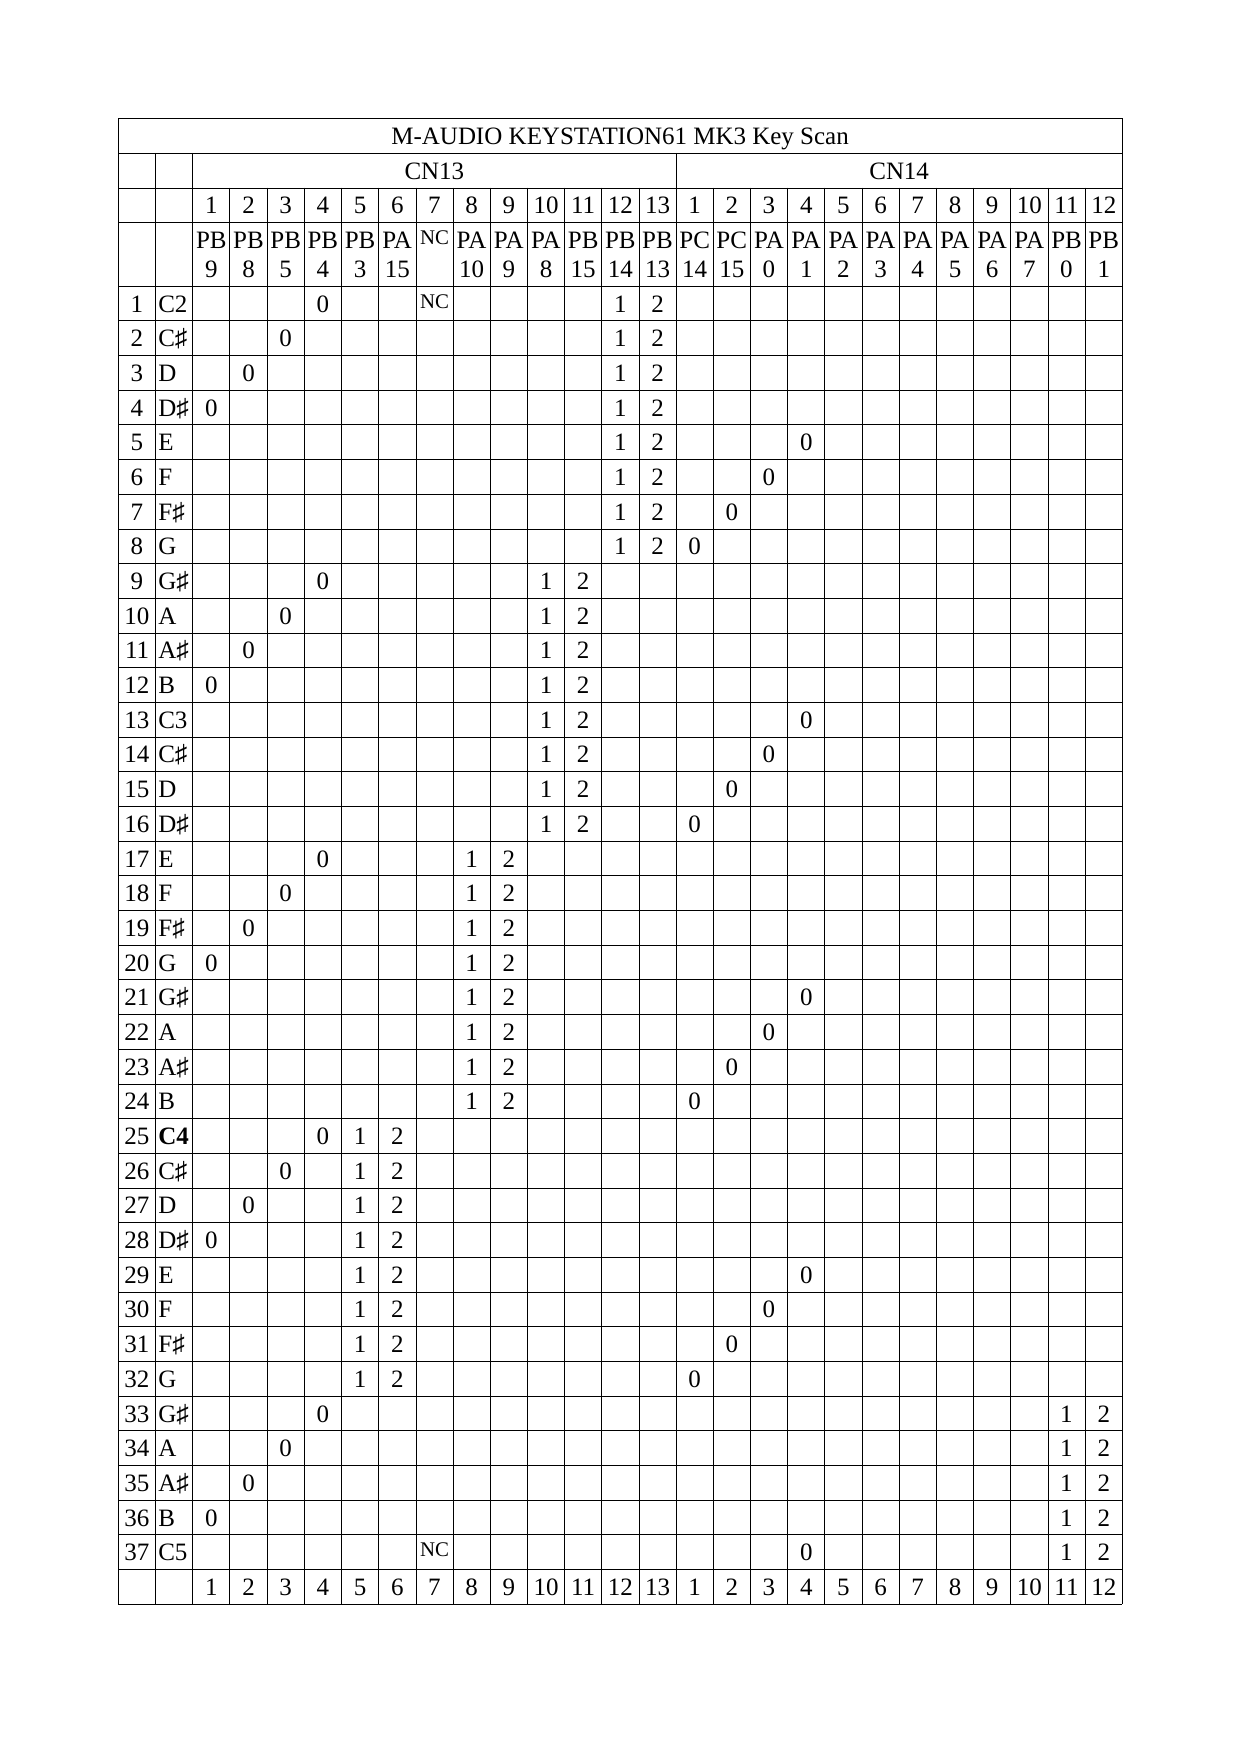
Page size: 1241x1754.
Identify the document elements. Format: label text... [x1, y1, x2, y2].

table_cell [417, 356, 453, 390]
table_cell [602, 1085, 639, 1118]
table_cell [751, 1119, 787, 1153]
table_cell 1 [528, 738, 564, 771]
table_cell [900, 1501, 936, 1534]
table_cell [193, 738, 229, 771]
table_cell [640, 1293, 676, 1326]
table_cell [342, 1535, 378, 1569]
table_cell [825, 1362, 862, 1396]
table_cell [342, 530, 378, 563]
table_cell [305, 1431, 341, 1465]
table_cell [491, 321, 527, 355]
table_cell [602, 876, 639, 910]
table_cell [565, 530, 601, 563]
table_cell 10 [119, 599, 155, 632]
table_cell [565, 356, 601, 390]
table_cell [640, 1119, 676, 1153]
table_cell [974, 1535, 1010, 1569]
table_cell 2 [491, 980, 527, 1014]
table_cell [342, 876, 378, 910]
table_cell 0 [230, 356, 267, 390]
table_cell [565, 1535, 601, 1569]
table_cell [714, 1223, 750, 1257]
table_cell PA0 [751, 223, 787, 286]
table_cell [379, 876, 416, 910]
table_cell 1 [342, 1223, 378, 1257]
table_cell [491, 1535, 527, 1569]
table_cell [119, 223, 155, 286]
table_cell [751, 599, 787, 632]
table_cell [677, 842, 713, 875]
table_cell 0 [230, 911, 267, 945]
table_cell [417, 1050, 453, 1083]
table_cell [454, 391, 490, 424]
table_cell [1086, 425, 1122, 459]
table_cell [788, 287, 824, 320]
table_cell 2 [640, 356, 676, 390]
table_cell [230, 980, 267, 1014]
table_cell [714, 599, 750, 632]
table_cell [379, 738, 416, 771]
table_cell [788, 1050, 824, 1083]
table_cell E [156, 842, 192, 875]
table_cell [788, 1015, 824, 1049]
table_cell [342, 1050, 378, 1083]
table_cell [454, 1431, 490, 1465]
table_cell [528, 356, 564, 390]
table_cell [602, 668, 639, 702]
table_cell [974, 1362, 1010, 1396]
table_cell [788, 772, 824, 806]
table_cell [863, 530, 899, 563]
table_cell [974, 1015, 1010, 1049]
table_cell [714, 391, 750, 424]
table_cell [342, 1397, 378, 1430]
table_cell [677, 460, 713, 494]
table_cell [863, 1189, 899, 1222]
table_cell [193, 321, 229, 355]
table_cell [565, 321, 601, 355]
table_cell [602, 1154, 639, 1187]
table_cell [1086, 980, 1122, 1014]
table_cell 2 [640, 495, 676, 528]
table_cell [640, 1466, 676, 1500]
table_cell [714, 1466, 750, 1500]
table_cell [1086, 1085, 1122, 1118]
table_cell [193, 1085, 229, 1118]
table_cell [937, 287, 973, 320]
table_cell [677, 668, 713, 702]
table_cell [565, 1189, 601, 1222]
table_cell [1049, 980, 1085, 1014]
table_cell [193, 1535, 229, 1569]
table_cell [528, 1189, 564, 1222]
table_cell [491, 287, 527, 320]
table_cell [1086, 530, 1122, 563]
table_cell [900, 1397, 936, 1430]
table_cell PB14 [602, 223, 639, 286]
table_cell 23 [119, 1050, 155, 1083]
table_cell [602, 1397, 639, 1430]
table_cell [565, 980, 601, 1014]
table_cell [640, 1223, 676, 1257]
table_cell [1011, 1362, 1048, 1396]
table_cell [454, 738, 490, 771]
table_cell 8 [454, 189, 490, 222]
table_cell [900, 391, 936, 424]
table_cell 33 [119, 1397, 155, 1430]
table_cell [379, 1466, 416, 1500]
table_cell 1 [602, 495, 639, 528]
table_cell [268, 946, 304, 979]
table_cell [193, 911, 229, 945]
table_cell [342, 1431, 378, 1465]
table_cell [788, 876, 824, 910]
table_cell 1 [677, 189, 713, 222]
table_cell [417, 703, 453, 737]
table_cell [1049, 703, 1085, 737]
table_cell [900, 425, 936, 459]
table_cell 13 [119, 703, 155, 737]
table_cell [1086, 703, 1122, 737]
table_cell [825, 1223, 862, 1257]
table_cell [305, 738, 341, 771]
table_cell [379, 321, 416, 355]
table_cell [714, 425, 750, 459]
table_cell [974, 495, 1010, 528]
table_cell [1086, 946, 1122, 979]
table_cell [677, 1119, 713, 1153]
table_cell 10 [1011, 189, 1048, 222]
table_cell 1 [342, 1293, 378, 1326]
table_cell [974, 842, 1010, 875]
table_cell 6 [379, 189, 416, 222]
table_cell [677, 1258, 713, 1292]
table_cell PA3 [863, 223, 899, 286]
table_cell [305, 703, 341, 737]
table_cell [342, 980, 378, 1014]
table_cell [900, 876, 936, 910]
table_cell A [156, 1015, 192, 1049]
table_cell [714, 1362, 750, 1396]
table_cell 20 [119, 946, 155, 979]
table_cell [640, 1535, 676, 1569]
table_cell [863, 356, 899, 390]
table_cell [863, 1397, 899, 1430]
table_cell [1011, 1154, 1048, 1187]
table_cell 8 [454, 1570, 490, 1604]
table_cell [788, 1466, 824, 1500]
table_cell [156, 223, 192, 286]
table_cell [305, 1050, 341, 1083]
table_cell [788, 1327, 824, 1361]
table_cell [491, 1327, 527, 1361]
table_cell 1 [528, 599, 564, 632]
table_cell [974, 599, 1010, 632]
table_cell [417, 1015, 453, 1049]
table_cell [528, 1327, 564, 1361]
table_cell 1 [342, 1154, 378, 1187]
table_cell [193, 703, 229, 737]
table_cell [1011, 946, 1048, 979]
table_cell [937, 1501, 973, 1534]
table_cell [156, 154, 192, 187]
table_cell [417, 1258, 453, 1292]
table_cell [677, 1223, 713, 1257]
table_cell [602, 1431, 639, 1465]
table_cell [454, 287, 490, 320]
table_cell 16 [119, 807, 155, 841]
table_cell 8 [937, 1570, 973, 1604]
table_cell [677, 1154, 713, 1187]
table_cell [417, 1085, 453, 1118]
table_cell [193, 425, 229, 459]
table_cell [825, 1397, 862, 1430]
table_cell [714, 807, 750, 841]
table_cell B [156, 668, 192, 702]
table_cell 1 [602, 321, 639, 355]
table_cell [305, 391, 341, 424]
table_cell [788, 321, 824, 355]
table_cell 2 [640, 287, 676, 320]
table_cell [1011, 1535, 1048, 1569]
table_cell [751, 425, 787, 459]
table_cell 3 [268, 1570, 304, 1604]
table_cell [1049, 564, 1085, 598]
table_cell [268, 807, 304, 841]
table_cell 1 [602, 425, 639, 459]
table_cell [230, 842, 267, 875]
table_cell PA7 [1011, 223, 1048, 286]
table_cell [491, 391, 527, 424]
table_cell [640, 564, 676, 598]
table_cell [379, 287, 416, 320]
table_cell [230, 460, 267, 494]
table_cell [937, 668, 973, 702]
table_cell [491, 738, 527, 771]
table_cell [1049, 1223, 1085, 1257]
table_cell [937, 1293, 973, 1326]
table_cell [825, 1154, 862, 1187]
table_cell [640, 946, 676, 979]
table_cell [1011, 980, 1048, 1014]
table_cell 2 [565, 668, 601, 702]
table_cell [268, 1189, 304, 1222]
table_cell PA 8 [528, 223, 564, 286]
table_cell [417, 807, 453, 841]
table_cell 5 [342, 189, 378, 222]
table_cell [602, 911, 639, 945]
table_cell [677, 1327, 713, 1361]
table_cell [454, 1258, 490, 1292]
table_cell [230, 1293, 267, 1326]
table_cell 1 [454, 980, 490, 1014]
table_cell [937, 807, 973, 841]
table_cell [640, 1085, 676, 1118]
table_cell [974, 1154, 1010, 1187]
table_cell [342, 425, 378, 459]
table_cell [751, 980, 787, 1014]
table_cell [863, 703, 899, 737]
table_cell 1 [454, 842, 490, 875]
table_cell 37 [119, 1535, 155, 1569]
table_cell [602, 599, 639, 632]
table_cell [454, 425, 490, 459]
table_cell [1049, 772, 1085, 806]
table_cell 0 [788, 1258, 824, 1292]
table_cell C3 [156, 703, 192, 737]
table_cell [640, 634, 676, 667]
table_cell [1011, 1189, 1048, 1222]
table_cell [788, 634, 824, 667]
table_cell [825, 980, 862, 1014]
table_cell [677, 946, 713, 979]
table_cell [937, 1223, 973, 1257]
table_cell [900, 1189, 936, 1222]
table_cell [1086, 1223, 1122, 1257]
table_cell C♯ [156, 321, 192, 355]
table_cell PB13 [640, 223, 676, 286]
table_cell 1 [342, 1119, 378, 1153]
table_cell [491, 634, 527, 667]
table_cell [825, 425, 862, 459]
table_cell [491, 1119, 527, 1153]
table_cell [677, 738, 713, 771]
table_cell [900, 738, 936, 771]
table_cell [230, 772, 267, 806]
table_cell [900, 1119, 936, 1153]
table_cell [751, 1085, 787, 1118]
table_cell [1011, 1327, 1048, 1361]
table_cell [788, 460, 824, 494]
table_cell [863, 1362, 899, 1396]
table_cell B [156, 1501, 192, 1534]
table_cell [417, 1293, 453, 1326]
table_cell [528, 1293, 564, 1326]
table_cell [1086, 1258, 1122, 1292]
table_cell [1011, 425, 1048, 459]
table_cell [565, 1501, 601, 1534]
table_cell [193, 980, 229, 1014]
table_cell [268, 1119, 304, 1153]
table_cell [825, 287, 862, 320]
table_cell PB 8 [230, 223, 267, 286]
table_cell [491, 460, 527, 494]
table_cell [305, 1258, 341, 1292]
table_cell PA5 [937, 223, 973, 286]
table_cell [714, 911, 750, 945]
table_cell 0 [677, 1362, 713, 1396]
table_cell F [156, 876, 192, 910]
table_cell [974, 876, 1010, 910]
table_cell [937, 876, 973, 910]
table_cell [417, 1154, 453, 1187]
table_cell [937, 980, 973, 1014]
table_cell 10 [528, 189, 564, 222]
table_cell [342, 946, 378, 979]
table_cell D♯ [156, 1223, 192, 1257]
table_cell 1 [119, 287, 155, 320]
table_cell 11 [1049, 1570, 1085, 1604]
table_cell [825, 1119, 862, 1153]
table_cell 1 [454, 946, 490, 979]
table_cell [379, 530, 416, 563]
table_cell F [156, 460, 192, 494]
table_cell [342, 668, 378, 702]
table_cell [751, 1466, 787, 1500]
table_cell [751, 564, 787, 598]
table_cell [565, 911, 601, 945]
table_cell [677, 876, 713, 910]
table_cell 2 [230, 1570, 267, 1604]
table_cell [528, 1362, 564, 1396]
table_cell [417, 946, 453, 979]
table_cell [1049, 946, 1085, 979]
table_cell [602, 738, 639, 771]
table_cell [863, 321, 899, 355]
table_cell 2 [640, 321, 676, 355]
table_cell [677, 564, 713, 598]
table_cell [119, 1570, 155, 1604]
table_cell [565, 1397, 601, 1430]
table_cell [640, 599, 676, 632]
table_cell [937, 425, 973, 459]
table_cell [1011, 807, 1048, 841]
table_cell [974, 668, 1010, 702]
table_cell 0 [305, 842, 341, 875]
table_cell [602, 1015, 639, 1049]
table_cell [825, 911, 862, 945]
table_cell PA 10 [454, 223, 490, 286]
table_cell 2 [565, 807, 601, 841]
table_cell 0 [230, 1189, 267, 1222]
table_cell [937, 1431, 973, 1465]
table_cell [119, 154, 155, 187]
table_cell 31 [119, 1327, 155, 1361]
table_cell [528, 1535, 564, 1569]
table_cell [863, 1258, 899, 1292]
table_cell [1049, 668, 1085, 702]
table_cell 1 [602, 391, 639, 424]
table_cell NC [417, 1535, 453, 1569]
table_cell [528, 425, 564, 459]
table_cell [268, 1015, 304, 1049]
table_cell [863, 460, 899, 494]
table_cell [230, 321, 267, 355]
table_cell [974, 980, 1010, 1014]
table_cell [937, 321, 973, 355]
table_cell G [156, 1362, 192, 1396]
table_cell [751, 668, 787, 702]
table_cell [900, 564, 936, 598]
table_cell [640, 980, 676, 1014]
table_cell [230, 946, 267, 979]
table_cell [900, 1293, 936, 1326]
table_cell [900, 287, 936, 320]
table_cell [751, 1154, 787, 1187]
table_cell F♯ [156, 495, 192, 528]
table_cell [1049, 321, 1085, 355]
table_cell [714, 530, 750, 563]
table_cell 7 [119, 495, 155, 528]
table_cell [528, 1154, 564, 1187]
table_cell [1049, 911, 1085, 945]
table_cell [788, 391, 824, 424]
table_cell [268, 460, 304, 494]
table_cell [342, 1501, 378, 1534]
table_cell 7 [900, 1570, 936, 1604]
table_cell [528, 530, 564, 563]
table_cell PA 15 [379, 223, 416, 286]
table_cell [788, 1085, 824, 1118]
table_cell [342, 599, 378, 632]
table_cell [454, 321, 490, 355]
table_cell 1 [454, 876, 490, 910]
table_cell [1086, 842, 1122, 875]
table_cell [1011, 1050, 1048, 1083]
table_cell 5 [825, 189, 862, 222]
table_cell [974, 634, 1010, 667]
table_cell [417, 1501, 453, 1534]
table_cell [900, 1466, 936, 1500]
table_cell [602, 1501, 639, 1534]
table_cell [788, 842, 824, 875]
table_cell [974, 530, 1010, 563]
table_cell [714, 842, 750, 875]
table_cell [677, 772, 713, 806]
table_cell [1049, 842, 1085, 875]
table_cell 12 [602, 1570, 639, 1604]
table_cell [379, 1397, 416, 1430]
table_cell 10 [1011, 1570, 1048, 1604]
table_cell [825, 1501, 862, 1534]
table_cell [156, 189, 192, 222]
table_cell 0 [268, 876, 304, 910]
table_cell [640, 1397, 676, 1430]
table_cell [788, 738, 824, 771]
table_cell [305, 321, 341, 355]
table_cell [305, 530, 341, 563]
table_cell [900, 1223, 936, 1257]
table_cell [230, 668, 267, 702]
table_cell [900, 911, 936, 945]
table_cell 0 [193, 946, 229, 979]
table_cell [528, 321, 564, 355]
table_cell [417, 1223, 453, 1257]
table_cell [491, 495, 527, 528]
table_cell [825, 1050, 862, 1083]
table_cell [937, 1119, 973, 1153]
table_cell [193, 356, 229, 390]
table_cell [1049, 1362, 1085, 1396]
table_cell [379, 495, 416, 528]
table_cell [565, 391, 601, 424]
table_cell [342, 287, 378, 320]
table_cell [640, 772, 676, 806]
table_cell [825, 1258, 862, 1292]
table_cell F♯ [156, 911, 192, 945]
table_cell [900, 703, 936, 737]
table_cell 9 [491, 189, 527, 222]
table_cell 2 [491, 1085, 527, 1118]
table_cell [863, 1223, 899, 1257]
table_cell [1011, 321, 1048, 355]
table_cell 0 [788, 703, 824, 737]
table_cell 7 [417, 1570, 453, 1604]
table_cell [863, 772, 899, 806]
table_cell [491, 668, 527, 702]
table_cell [193, 1327, 229, 1361]
table_cell [230, 1397, 267, 1430]
table_cell 4 [305, 1570, 341, 1604]
table_cell [788, 495, 824, 528]
table_cell [268, 1535, 304, 1569]
table_cell [937, 1050, 973, 1083]
table_cell [491, 564, 527, 598]
table_cell 12 [1086, 189, 1122, 222]
table_cell 12 [1086, 1570, 1122, 1604]
table_cell 11 [565, 1570, 601, 1604]
table_cell [714, 1189, 750, 1222]
table_cell [937, 738, 973, 771]
table_cell [1049, 634, 1085, 667]
table_cell [937, 1466, 973, 1500]
table_cell [937, 703, 973, 737]
table_cell [751, 1362, 787, 1396]
table_cell [454, 1535, 490, 1569]
table_cell [268, 1466, 304, 1500]
table_cell [825, 876, 862, 910]
table_cell B [156, 1085, 192, 1118]
table_cell [788, 1397, 824, 1430]
table_cell [1086, 876, 1122, 910]
table_cell [268, 530, 304, 563]
table_cell [937, 495, 973, 528]
table_cell [379, 564, 416, 598]
table_cell [640, 1431, 676, 1465]
table_cell [937, 1535, 973, 1569]
table_cell [379, 1501, 416, 1534]
table_cell [602, 772, 639, 806]
table_cell [193, 807, 229, 841]
table_cell [825, 668, 862, 702]
table_cell [417, 738, 453, 771]
table_cell [640, 703, 676, 737]
table_cell [1049, 287, 1085, 320]
table_cell 8 [937, 189, 973, 222]
table_cell [937, 911, 973, 945]
table_cell [491, 1397, 527, 1430]
table_cell 2 [491, 1015, 527, 1049]
table_cell [1049, 530, 1085, 563]
table_cell [268, 1223, 304, 1257]
table_cell 32 [119, 1362, 155, 1396]
table_cell 1 [342, 1327, 378, 1361]
table_cell [417, 391, 453, 424]
table_cell 2 [565, 738, 601, 771]
table_cell [454, 703, 490, 737]
table_cell [640, 842, 676, 875]
table_cell 1 [677, 1570, 713, 1604]
table_cell [1086, 911, 1122, 945]
table_cell [230, 1119, 267, 1153]
table_cell [305, 356, 341, 390]
table_cell D [156, 1189, 192, 1222]
table_cell [193, 1050, 229, 1083]
table_cell [417, 634, 453, 667]
table_cell [528, 287, 564, 320]
table_cell [193, 287, 229, 320]
table_cell 19 [119, 911, 155, 945]
table_cell NC [417, 287, 453, 320]
table_cell [714, 1501, 750, 1534]
table_cell [565, 842, 601, 875]
table_cell [454, 530, 490, 563]
table_cell [565, 946, 601, 979]
table_cell [230, 1501, 267, 1534]
table_cell [417, 425, 453, 459]
table_cell [305, 1466, 341, 1500]
table_cell [454, 460, 490, 494]
table_cell [379, 772, 416, 806]
table_cell 2 [640, 460, 676, 494]
table_cell [379, 391, 416, 424]
table_cell [640, 1362, 676, 1396]
table_cell PC14 [677, 223, 713, 286]
table_cell G [156, 530, 192, 563]
table_cell [677, 703, 713, 737]
table_cell [230, 425, 267, 459]
table_cell 1 [342, 1258, 378, 1292]
table_cell [230, 1535, 267, 1569]
table_cell [379, 668, 416, 702]
table_cell [417, 842, 453, 875]
table_cell [528, 876, 564, 910]
table_cell 4 [119, 391, 155, 424]
table_cell [491, 1431, 527, 1465]
table_cell [417, 772, 453, 806]
table_cell [305, 1154, 341, 1187]
table_cell 15 [119, 772, 155, 806]
table_cell [528, 1431, 564, 1465]
table_cell [528, 1258, 564, 1292]
table_cell [751, 1327, 787, 1361]
table_cell PA6 [974, 223, 1010, 286]
table_cell [1086, 495, 1122, 528]
table_cell 2 [565, 772, 601, 806]
table_cell 2 [1086, 1501, 1122, 1534]
table_cell [751, 1189, 787, 1222]
table_cell [230, 495, 267, 528]
table_cell [677, 1293, 713, 1326]
table_cell [1011, 1397, 1048, 1430]
table_cell 29 [119, 1258, 155, 1292]
table_cell [268, 980, 304, 1014]
table_cell [454, 1327, 490, 1361]
table_cell [974, 391, 1010, 424]
table_cell PC15 [714, 223, 750, 286]
table_cell 6 [119, 460, 155, 494]
table_cell 1 [454, 1085, 490, 1118]
table_cell [565, 1327, 601, 1361]
table_cell [230, 1431, 267, 1465]
table_cell [417, 911, 453, 945]
table_cell [528, 980, 564, 1014]
table_cell [1086, 1327, 1122, 1361]
table_cell [491, 530, 527, 563]
table_cell [379, 425, 416, 459]
table_cell A♯ [156, 1050, 192, 1083]
table_cell [268, 391, 304, 424]
table_cell [825, 738, 862, 771]
table_cell [1011, 1085, 1048, 1118]
table_cell [305, 876, 341, 910]
table_cell [528, 1501, 564, 1534]
table_cell [714, 460, 750, 494]
table_cell A [156, 1431, 192, 1465]
table_cell [788, 1119, 824, 1153]
table_cell [863, 1535, 899, 1569]
table_cell [565, 460, 601, 494]
table_cell [528, 1223, 564, 1257]
table_cell [342, 634, 378, 667]
table_cell [342, 738, 378, 771]
table_cell [751, 772, 787, 806]
table_cell [193, 1431, 229, 1465]
table_cell 0 [751, 1293, 787, 1326]
table_cell 2 [640, 530, 676, 563]
table_cell [825, 1015, 862, 1049]
table_cell 1 [454, 1015, 490, 1049]
table_cell 0 [305, 564, 341, 598]
table_cell [565, 1119, 601, 1153]
table_cell E [156, 425, 192, 459]
table_cell [1049, 807, 1085, 841]
table_cell [230, 876, 267, 910]
table_cell [751, 391, 787, 424]
table_cell [1049, 495, 1085, 528]
table_cell 1 [528, 668, 564, 702]
table_cell 1 [1049, 1501, 1085, 1534]
table_cell [825, 495, 862, 528]
table_cell [454, 1501, 490, 1534]
table_cell [454, 495, 490, 528]
table_cell [900, 634, 936, 667]
table_cell [1049, 1293, 1085, 1326]
table_cell [900, 842, 936, 875]
table_cell [1086, 1050, 1122, 1083]
table_cell [825, 1535, 862, 1569]
table_cell [305, 1189, 341, 1222]
table_cell 0 [305, 1397, 341, 1430]
table_cell [863, 1501, 899, 1534]
table_cell [974, 946, 1010, 979]
table_cell [342, 1015, 378, 1049]
table_cell PB 9 [193, 223, 229, 286]
table_cell [305, 807, 341, 841]
table_cell [565, 1258, 601, 1292]
table_cell [379, 946, 416, 979]
table_cell [454, 1362, 490, 1396]
table_cell [417, 460, 453, 494]
table_cell 11 [1049, 189, 1085, 222]
table_cell [1049, 425, 1085, 459]
table_cell [305, 1535, 341, 1569]
table_cell [491, 703, 527, 737]
table_cell [974, 1466, 1010, 1500]
table_cell [1086, 599, 1122, 632]
table_cell [788, 1431, 824, 1465]
table_cell 1 [528, 807, 564, 841]
table_cell 0 [193, 668, 229, 702]
table_cell [825, 1293, 862, 1326]
table_cell [1086, 460, 1122, 494]
table_cell [1049, 356, 1085, 390]
table_cell PA1 [788, 223, 824, 286]
table_cell [825, 842, 862, 875]
table_cell [230, 1362, 267, 1396]
table_cell 1 [1049, 1535, 1085, 1569]
table_cell [751, 321, 787, 355]
table_cell [900, 1154, 936, 1187]
table_cell CN14 [677, 154, 1122, 187]
table_cell [602, 634, 639, 667]
table_cell 9 [974, 189, 1010, 222]
table_cell [1011, 668, 1048, 702]
table_cell [788, 668, 824, 702]
table_cell [863, 738, 899, 771]
table_cell [565, 1431, 601, 1465]
table_cell [863, 425, 899, 459]
table_cell D♯ [156, 391, 192, 424]
table_cell 2 [379, 1362, 416, 1396]
table_cell [193, 1362, 229, 1396]
table_cell [268, 1327, 304, 1361]
table_cell [1011, 634, 1048, 667]
table_cell [268, 495, 304, 528]
table_cell 1 [528, 564, 564, 598]
table_cell [937, 634, 973, 667]
table_cell 1 [528, 772, 564, 806]
table_cell C2 [156, 287, 192, 320]
table_cell 10 [528, 1570, 564, 1604]
table_cell [863, 287, 899, 320]
table_cell [825, 703, 862, 737]
table_cell [640, 1189, 676, 1222]
table_cell [491, 599, 527, 632]
table_cell [268, 356, 304, 390]
table_cell [602, 1050, 639, 1083]
table_cell [714, 668, 750, 702]
table_cell [119, 189, 155, 222]
table_cell CN13 [193, 154, 676, 187]
table_cell PB1 [1086, 223, 1122, 286]
table_cell [937, 1362, 973, 1396]
table_cell 5 [825, 1570, 862, 1604]
table_cell [602, 980, 639, 1014]
table_cell [937, 530, 973, 563]
table_cell 0 [230, 1466, 267, 1500]
table_cell [825, 1466, 862, 1500]
table_cell [305, 495, 341, 528]
table_cell [417, 564, 453, 598]
table_cell [602, 1189, 639, 1222]
table_cell [863, 1015, 899, 1049]
table_cell [714, 564, 750, 598]
table_cell 30 [119, 1293, 155, 1326]
table_cell [528, 495, 564, 528]
table_cell [1086, 1015, 1122, 1049]
table_cell 2 [379, 1327, 416, 1361]
table_cell [751, 876, 787, 910]
table_cell [417, 1327, 453, 1361]
table_cell 28 [119, 1223, 155, 1257]
table_cell [1011, 460, 1048, 494]
table_cell [230, 287, 267, 320]
table_cell [379, 634, 416, 667]
table_cell 2 [491, 911, 527, 945]
table_cell [528, 1466, 564, 1500]
table_cell [825, 356, 862, 390]
table_cell [900, 460, 936, 494]
table_cell 2 [640, 425, 676, 459]
table_cell [602, 703, 639, 737]
table_cell 2 [565, 564, 601, 598]
table_cell [974, 460, 1010, 494]
table_cell [417, 876, 453, 910]
table_cell [602, 1362, 639, 1396]
table_cell [379, 1535, 416, 1569]
table_cell [714, 876, 750, 910]
table_cell 36 [119, 1501, 155, 1534]
table_cell [788, 1223, 824, 1257]
table_cell [342, 703, 378, 737]
table_cell [268, 772, 304, 806]
table_cell [900, 1535, 936, 1569]
table_cell 34 [119, 1431, 155, 1465]
table_cell [193, 495, 229, 528]
table_cell [1049, 599, 1085, 632]
table_cell [305, 1223, 341, 1257]
table_cell [1011, 1466, 1048, 1500]
table_cell [454, 1397, 490, 1430]
table_cell [417, 1362, 453, 1396]
table_cell [974, 1258, 1010, 1292]
table_cell 2 [119, 321, 155, 355]
table_cell [342, 911, 378, 945]
table_cell 0 [677, 807, 713, 841]
table_cell [565, 1015, 601, 1049]
table_cell [454, 807, 490, 841]
table_cell [305, 946, 341, 979]
table_cell [379, 599, 416, 632]
table_cell [454, 599, 490, 632]
table_cell [379, 1050, 416, 1083]
table_cell [825, 1085, 862, 1118]
table_cell [863, 842, 899, 875]
table_cell [900, 980, 936, 1014]
table_cell [974, 564, 1010, 598]
table_cell [714, 980, 750, 1014]
table_cell 0 [788, 980, 824, 1014]
table_cell [1049, 1050, 1085, 1083]
table_cell [937, 599, 973, 632]
table_cell G [156, 946, 192, 979]
table_cell [268, 564, 304, 598]
table_cell [268, 1362, 304, 1396]
table_cell 9 [119, 564, 155, 598]
table_cell [1011, 1223, 1048, 1257]
table_cell [193, 530, 229, 563]
table_cell [825, 1327, 862, 1361]
table_cell [974, 807, 1010, 841]
table_cell [342, 460, 378, 494]
table_cell [565, 1085, 601, 1118]
table_cell [454, 356, 490, 390]
table_cell [863, 807, 899, 841]
table_cell [825, 1189, 862, 1222]
table_cell [974, 1119, 1010, 1153]
table_cell [565, 1362, 601, 1396]
table_cell [751, 842, 787, 875]
table_cell [714, 1431, 750, 1465]
table_cell [193, 876, 229, 910]
table_cell [1049, 460, 1085, 494]
table_cell [751, 1050, 787, 1083]
table_cell [417, 530, 453, 563]
table_cell E [156, 1258, 192, 1292]
table_cell [268, 703, 304, 737]
table_cell G♯ [156, 564, 192, 598]
table_cell 6 [379, 1570, 416, 1604]
table_cell [454, 1466, 490, 1500]
table_cell [230, 599, 267, 632]
table_cell [677, 495, 713, 528]
table_cell [305, 1015, 341, 1049]
table_cell [379, 911, 416, 945]
table_cell [156, 1570, 192, 1604]
table_cell [193, 599, 229, 632]
table_cell [937, 1154, 973, 1187]
table_cell [454, 564, 490, 598]
table_cell [305, 1293, 341, 1326]
table_cell [788, 1501, 824, 1534]
table_cell [305, 1327, 341, 1361]
table_cell [788, 530, 824, 563]
table_cell 22 [119, 1015, 155, 1049]
table_cell 3 [119, 356, 155, 390]
table_cell [640, 1327, 676, 1361]
table_cell 6 [863, 189, 899, 222]
table_cell [677, 321, 713, 355]
table_cell 0 [305, 1119, 341, 1153]
table_cell 1 [342, 1189, 378, 1222]
table_cell [751, 703, 787, 737]
table_cell [417, 321, 453, 355]
table_cell 2 [230, 189, 267, 222]
table_cell [230, 807, 267, 841]
table_cell [974, 1189, 1010, 1222]
table_cell [714, 738, 750, 771]
table_cell 1 [1049, 1431, 1085, 1465]
table_cell [677, 425, 713, 459]
table_cell [677, 1501, 713, 1534]
table_cell [900, 807, 936, 841]
table_cell [640, 1050, 676, 1083]
table_cell [677, 911, 713, 945]
table_cell [863, 1085, 899, 1118]
table_cell 1 [528, 634, 564, 667]
table_cell [602, 1258, 639, 1292]
table_cell [342, 356, 378, 390]
table_cell [602, 564, 639, 598]
table_cell [1011, 738, 1048, 771]
table_cell D [156, 356, 192, 390]
table_cell PB 15 [565, 223, 601, 286]
table_cell [714, 1154, 750, 1187]
table_cell [1086, 356, 1122, 390]
table_cell [454, 772, 490, 806]
table_cell 7 [900, 189, 936, 222]
table_cell [974, 772, 1010, 806]
table_cell [788, 1293, 824, 1326]
table_cell F♯ [156, 1327, 192, 1361]
table_cell 2 [1086, 1466, 1122, 1500]
table_cell 1 [602, 460, 639, 494]
table_cell [268, 911, 304, 945]
table_cell [677, 634, 713, 667]
table_cell [1049, 1085, 1085, 1118]
table_cell [305, 1362, 341, 1396]
table_cell 1 [528, 703, 564, 737]
table_cell 3 [751, 1570, 787, 1604]
table_cell [1086, 287, 1122, 320]
table_cell [751, 1223, 787, 1257]
table_cell [751, 495, 787, 528]
table_cell 4 [305, 189, 341, 222]
table_cell [1049, 1015, 1085, 1049]
table_cell PA2 [825, 223, 862, 286]
table_cell [305, 425, 341, 459]
table_cell [937, 1327, 973, 1361]
table_cell 27 [119, 1189, 155, 1222]
table_cell [602, 807, 639, 841]
table_cell 2 [491, 1050, 527, 1083]
table_cell [1011, 356, 1048, 390]
table_cell [863, 946, 899, 979]
table_cell C4 [156, 1119, 192, 1153]
table_cell 1 [1049, 1397, 1085, 1430]
table_cell D [156, 772, 192, 806]
table_cell [342, 391, 378, 424]
table_cell 0 [677, 530, 713, 563]
table_cell [379, 1431, 416, 1465]
table_cell 0 [268, 321, 304, 355]
table_cell [491, 772, 527, 806]
table_cell [900, 1258, 936, 1292]
table_cell 11 [565, 189, 601, 222]
table_cell 25 [119, 1119, 155, 1153]
table_cell [528, 460, 564, 494]
table_cell [640, 911, 676, 945]
table_cell [714, 703, 750, 737]
table_cell [751, 807, 787, 841]
table_cell [268, 1085, 304, 1118]
table_cell [825, 807, 862, 841]
table_cell [565, 1466, 601, 1500]
table_cell [1011, 1119, 1048, 1153]
table_cell [863, 1050, 899, 1083]
table_cell [379, 1015, 416, 1049]
table_cell [491, 1466, 527, 1500]
table_cell [454, 1189, 490, 1222]
table_cell [417, 1119, 453, 1153]
table_cell 1 [454, 1050, 490, 1083]
table_cell [305, 460, 341, 494]
table_cell [1011, 1015, 1048, 1049]
table_cell 0 [788, 1535, 824, 1569]
table_cell [268, 1397, 304, 1430]
table_cell [677, 391, 713, 424]
table_cell [751, 946, 787, 979]
table_cell 2 [379, 1189, 416, 1222]
table_cell [1086, 807, 1122, 841]
table_cell [825, 772, 862, 806]
table_cell 0 [268, 1154, 304, 1187]
table_cell [565, 425, 601, 459]
table_cell [193, 564, 229, 598]
table_cell [268, 738, 304, 771]
table_cell [677, 356, 713, 390]
table_cell 0 [268, 1431, 304, 1465]
table_cell [602, 1327, 639, 1361]
table_cell 0 [751, 1015, 787, 1049]
table_cell [305, 772, 341, 806]
table_cell 2 [379, 1293, 416, 1326]
table_cell PB 4 [305, 223, 341, 286]
table_cell [491, 1258, 527, 1292]
table_cell PB 3 [342, 223, 378, 286]
table_cell [937, 1258, 973, 1292]
table_cell [714, 1085, 750, 1118]
table_cell 0 [714, 772, 750, 806]
table_cell [1086, 564, 1122, 598]
table_cell [193, 1189, 229, 1222]
table_cell [974, 1501, 1010, 1534]
table_cell [193, 1397, 229, 1430]
table_cell [640, 1501, 676, 1534]
table_cell [491, 807, 527, 841]
table_cell [900, 772, 936, 806]
table_cell [417, 495, 453, 528]
table_cell 2 [1086, 1397, 1122, 1430]
table_cell [193, 634, 229, 667]
table_cell [677, 980, 713, 1014]
table_cell [937, 391, 973, 424]
table_cell [900, 1050, 936, 1083]
table_cell [305, 1501, 341, 1534]
table_cell [268, 1258, 304, 1292]
table_cell 1 [602, 356, 639, 390]
table_cell [193, 1293, 229, 1326]
table_cell [1011, 1258, 1048, 1292]
table_cell 0 [751, 738, 787, 771]
table_cell A♯ [156, 1466, 192, 1500]
table_cell [454, 634, 490, 667]
table_cell [937, 460, 973, 494]
table_cell 2 [565, 634, 601, 667]
table_cell [825, 460, 862, 494]
table_cell [714, 1397, 750, 1430]
table_cell [640, 1258, 676, 1292]
table_cell [825, 391, 862, 424]
table_cell C♯ [156, 1154, 192, 1187]
table_cell [974, 425, 1010, 459]
table_cell [974, 738, 1010, 771]
table_cell [1049, 1119, 1085, 1153]
table_cell [454, 1119, 490, 1153]
table_cell [342, 772, 378, 806]
table_cell 13 [640, 1570, 676, 1604]
table_cell 11 [119, 634, 155, 667]
table_cell [863, 980, 899, 1014]
table_cell 0 [714, 1050, 750, 1083]
table_cell [937, 1189, 973, 1222]
table_header M-AUDIO KEYSTATION61 MK3 Key Scan [119, 119, 1122, 153]
table_cell 0 [193, 1501, 229, 1534]
table_cell [751, 1397, 787, 1430]
table_cell 5 [342, 1570, 378, 1604]
table_cell [640, 807, 676, 841]
table_cell [342, 1466, 378, 1500]
table_cell [937, 946, 973, 979]
table_cell 2 [565, 599, 601, 632]
table_cell [640, 1015, 676, 1049]
table_cell [1086, 738, 1122, 771]
table_cell [677, 287, 713, 320]
table_cell [528, 391, 564, 424]
table_cell [268, 842, 304, 875]
table_cell [974, 911, 1010, 945]
table_cell [640, 738, 676, 771]
table_cell 0 [751, 460, 787, 494]
table_cell [825, 530, 862, 563]
table_cell 2 [491, 842, 527, 875]
table_cell [974, 1085, 1010, 1118]
table_cell PB 5 [268, 223, 304, 286]
table_cell [305, 599, 341, 632]
table_cell [900, 946, 936, 979]
table_cell [528, 1050, 564, 1083]
table_cell [751, 356, 787, 390]
table_cell 4 [788, 189, 824, 222]
table_cell [230, 1085, 267, 1118]
table_cell [751, 1431, 787, 1465]
table_cell [193, 1258, 229, 1292]
table_cell [1049, 1327, 1085, 1361]
table_cell [454, 1154, 490, 1187]
table_cell 9 [491, 1570, 527, 1604]
table_cell [1086, 1154, 1122, 1187]
table_cell [268, 1501, 304, 1534]
table_cell [454, 1293, 490, 1326]
table_cell [230, 564, 267, 598]
table_cell [863, 1327, 899, 1361]
table_cell [305, 980, 341, 1014]
table_cell [602, 1223, 639, 1257]
table_cell [565, 495, 601, 528]
table_cell [714, 946, 750, 979]
table_cell 0 [677, 1085, 713, 1118]
table_cell [825, 599, 862, 632]
table_cell [900, 356, 936, 390]
table_cell 26 [119, 1154, 155, 1187]
table_cell 0 [193, 1223, 229, 1257]
table_cell [342, 321, 378, 355]
table_cell [1011, 495, 1048, 528]
table_cell [714, 634, 750, 667]
table_cell [454, 1223, 490, 1257]
table_cell [751, 287, 787, 320]
table_cell [863, 495, 899, 528]
table_cell [788, 1362, 824, 1396]
table_cell [379, 1085, 416, 1118]
table_cell [937, 1397, 973, 1430]
table_cell [863, 1293, 899, 1326]
table_cell [417, 1431, 453, 1465]
table_cell [677, 1015, 713, 1049]
table_cell [491, 1223, 527, 1257]
table_cell [268, 287, 304, 320]
table_cell [1011, 530, 1048, 563]
table_cell [714, 287, 750, 320]
table_cell [825, 564, 862, 598]
table_cell 2 [1086, 1535, 1122, 1569]
table_cell [974, 1397, 1010, 1430]
table_cell [900, 599, 936, 632]
table_cell 1 [342, 1362, 378, 1396]
table_cell D♯ [156, 807, 192, 841]
table_cell [491, 1501, 527, 1534]
table_cell [230, 530, 267, 563]
table_cell 0 [193, 391, 229, 424]
table_cell [417, 1466, 453, 1500]
table_cell [417, 980, 453, 1014]
table_cell [974, 1223, 1010, 1257]
table_cell 3 [751, 189, 787, 222]
table_cell [1011, 1501, 1048, 1534]
table_cell [1086, 1189, 1122, 1222]
table_cell [268, 668, 304, 702]
table_cell [937, 842, 973, 875]
table_cell [379, 460, 416, 494]
table_cell [900, 321, 936, 355]
table_cell [788, 599, 824, 632]
table_cell [900, 1431, 936, 1465]
table_cell [565, 876, 601, 910]
table_cell 2 [714, 1570, 750, 1604]
table_cell [417, 599, 453, 632]
table_cell [417, 1189, 453, 1222]
table_cell [677, 1050, 713, 1083]
table_cell [974, 1293, 1010, 1326]
table_cell [937, 1085, 973, 1118]
table_cell [677, 1535, 713, 1569]
table_cell 12 [602, 189, 639, 222]
table_cell [677, 599, 713, 632]
table_cell [268, 425, 304, 459]
table_cell [342, 842, 378, 875]
table_cell [640, 668, 676, 702]
table_cell 6 [863, 1570, 899, 1604]
table_cell 2 [379, 1119, 416, 1153]
table_cell [342, 807, 378, 841]
table_cell [863, 564, 899, 598]
table_cell [454, 668, 490, 702]
table_cell [602, 1535, 639, 1569]
table_cell [1049, 738, 1085, 771]
table_cell [751, 1258, 787, 1292]
table_cell [974, 703, 1010, 737]
table_cell [937, 564, 973, 598]
table_cell [193, 842, 229, 875]
table_cell [230, 1258, 267, 1292]
table_cell [602, 1466, 639, 1500]
table_cell [230, 703, 267, 737]
table_cell [863, 634, 899, 667]
table_cell [974, 1050, 1010, 1083]
table_cell [491, 1189, 527, 1222]
table_cell 2 [1086, 1431, 1122, 1465]
table_cell [863, 1466, 899, 1500]
table_cell [974, 1431, 1010, 1465]
table_cell [1011, 842, 1048, 875]
table_cell [565, 1223, 601, 1257]
table_cell [1049, 391, 1085, 424]
table_cell [1011, 772, 1048, 806]
table_cell G♯ [156, 980, 192, 1014]
table_cell [1011, 287, 1048, 320]
table_cell [825, 321, 862, 355]
table_cell [417, 1397, 453, 1430]
table_cell A♯ [156, 634, 192, 667]
table_cell [491, 1293, 527, 1326]
table_cell [565, 287, 601, 320]
table_cell 2 [379, 1223, 416, 1257]
table_cell [528, 1119, 564, 1153]
table_cell 2 [640, 391, 676, 424]
table_cell [491, 1154, 527, 1187]
table_cell [1011, 1293, 1048, 1326]
table_cell [863, 911, 899, 945]
table_cell [751, 1501, 787, 1534]
table_cell 1 [602, 287, 639, 320]
table_cell 9 [974, 1570, 1010, 1604]
table_cell [863, 876, 899, 910]
table_cell [193, 1015, 229, 1049]
table_cell [528, 1015, 564, 1049]
table_cell 7 [417, 189, 453, 222]
table_cell [677, 1189, 713, 1222]
table_cell NC [417, 223, 453, 286]
table_cell 4 [788, 1570, 824, 1604]
table_cell [788, 911, 824, 945]
table_cell A [156, 599, 192, 632]
table_cell [230, 1154, 267, 1187]
table_cell [900, 530, 936, 563]
table_cell [714, 356, 750, 390]
table_cell [268, 1293, 304, 1326]
table_cell [1049, 1189, 1085, 1222]
table_cell 3 [268, 189, 304, 222]
table_cell [863, 391, 899, 424]
table_cell [677, 1431, 713, 1465]
table_cell [379, 980, 416, 1014]
table_cell 2 [565, 703, 601, 737]
table_cell [1011, 599, 1048, 632]
table_cell [1011, 1431, 1048, 1465]
table_cell 2 [714, 189, 750, 222]
table_cell [1011, 876, 1048, 910]
table_cell [230, 1327, 267, 1361]
table_cell [863, 599, 899, 632]
table_cell [900, 495, 936, 528]
table_cell [974, 287, 1010, 320]
table_cell [863, 1431, 899, 1465]
table_cell 12 [119, 668, 155, 702]
table_cell [974, 321, 1010, 355]
table_cell [193, 1119, 229, 1153]
table_cell [751, 911, 787, 945]
table_cell [342, 1085, 378, 1118]
table_cell [1086, 772, 1122, 806]
table_cell [714, 1119, 750, 1153]
table_cell [305, 634, 341, 667]
table_cell [602, 842, 639, 875]
table_cell [1011, 703, 1048, 737]
table_cell [1086, 1362, 1122, 1396]
table_cell G♯ [156, 1397, 192, 1430]
table_cell [602, 1119, 639, 1153]
table_cell PA 9 [491, 223, 527, 286]
table_cell [974, 356, 1010, 390]
table_cell [305, 911, 341, 945]
table_cell [714, 321, 750, 355]
table_cell [379, 842, 416, 875]
table_cell [788, 1189, 824, 1222]
table_cell [230, 738, 267, 771]
table_cell 17 [119, 842, 155, 875]
table_cell [714, 1258, 750, 1292]
table_cell [900, 668, 936, 702]
table_cell [342, 495, 378, 528]
table_cell [863, 668, 899, 702]
table_cell [825, 634, 862, 667]
table_cell PA4 [900, 223, 936, 286]
table_cell 8 [119, 530, 155, 563]
table_cell [268, 634, 304, 667]
table_cell [230, 391, 267, 424]
table_cell 1 [602, 530, 639, 563]
table_cell [491, 1362, 527, 1396]
table_cell [1086, 391, 1122, 424]
table_cell [491, 425, 527, 459]
table_cell [677, 1397, 713, 1430]
table_cell [788, 356, 824, 390]
table_cell [528, 911, 564, 945]
table_cell 2 [379, 1154, 416, 1187]
table_cell [528, 946, 564, 979]
table_cell [714, 1535, 750, 1569]
table_cell 14 [119, 738, 155, 771]
table_cell [1086, 1293, 1122, 1326]
table_cell [974, 1327, 1010, 1361]
table_cell [788, 946, 824, 979]
table_cell 0 [268, 599, 304, 632]
table_cell [1011, 911, 1048, 945]
table_cell [1011, 564, 1048, 598]
table_cell [714, 1015, 750, 1049]
table_cell [1086, 321, 1122, 355]
table_cell 0 [305, 287, 341, 320]
table_cell [193, 1154, 229, 1187]
table_cell [825, 1431, 862, 1465]
table_cell [565, 1050, 601, 1083]
table_cell [305, 668, 341, 702]
table_cell [602, 1293, 639, 1326]
table_cell [1086, 1119, 1122, 1153]
table_cell [677, 1466, 713, 1500]
table_cell [900, 1327, 936, 1361]
table_cell [565, 1154, 601, 1187]
table_cell [305, 1085, 341, 1118]
table_cell [268, 1050, 304, 1083]
table_cell [1086, 634, 1122, 667]
table_cell [825, 946, 862, 979]
table_cell [900, 1362, 936, 1396]
table_cell [640, 876, 676, 910]
table_cell [342, 564, 378, 598]
table_cell [937, 1015, 973, 1049]
table_cell 13 [640, 189, 676, 222]
table_cell [900, 1015, 936, 1049]
table_cell 0 [230, 634, 267, 667]
table_cell F [156, 1293, 192, 1326]
table_cell 1 [193, 189, 229, 222]
table_cell [193, 772, 229, 806]
table_cell 1 [193, 1570, 229, 1604]
table_cell [863, 1119, 899, 1153]
table_cell [788, 1154, 824, 1187]
table_cell C♯ [156, 738, 192, 771]
table_cell 35 [119, 1466, 155, 1500]
table_cell [751, 634, 787, 667]
table_cell 24 [119, 1085, 155, 1118]
table_cell [230, 1050, 267, 1083]
table_cell 21 [119, 980, 155, 1014]
table_cell 0 [714, 1327, 750, 1361]
table_cell [230, 1015, 267, 1049]
table_cell 2 [379, 1258, 416, 1292]
table_cell 2 [491, 876, 527, 910]
table_cell 1 [1049, 1466, 1085, 1500]
table_cell [937, 772, 973, 806]
table_cell PB0 [1049, 223, 1085, 286]
table_cell [640, 1154, 676, 1187]
table_cell [379, 703, 416, 737]
table_cell [193, 460, 229, 494]
table_cell [602, 946, 639, 979]
table_cell [230, 1223, 267, 1257]
table_cell [751, 1535, 787, 1569]
table_cell [528, 1085, 564, 1118]
table_cell C5 [156, 1535, 192, 1569]
table_cell [1049, 1154, 1085, 1187]
table_cell [751, 530, 787, 563]
table_cell [863, 1154, 899, 1187]
table_cell [528, 842, 564, 875]
table_cell [379, 807, 416, 841]
table_cell 1 [454, 911, 490, 945]
table_cell 5 [119, 425, 155, 459]
table_cell [937, 356, 973, 390]
table_cell [528, 1397, 564, 1430]
table_cell [491, 356, 527, 390]
table_cell 0 [714, 495, 750, 528]
table_cell [788, 564, 824, 598]
table_cell [379, 356, 416, 390]
table_cell 0 [788, 425, 824, 459]
table_cell [1049, 1258, 1085, 1292]
table_cell 18 [119, 876, 155, 910]
table_cell [565, 1293, 601, 1326]
table_cell [900, 1085, 936, 1118]
table_cell 2 [491, 946, 527, 979]
table_cell [193, 1466, 229, 1500]
table_cell [1086, 668, 1122, 702]
table_cell [714, 1293, 750, 1326]
table_cell [417, 668, 453, 702]
table_cell [1049, 876, 1085, 910]
table_cell [788, 807, 824, 841]
table_cell [1011, 391, 1048, 424]
